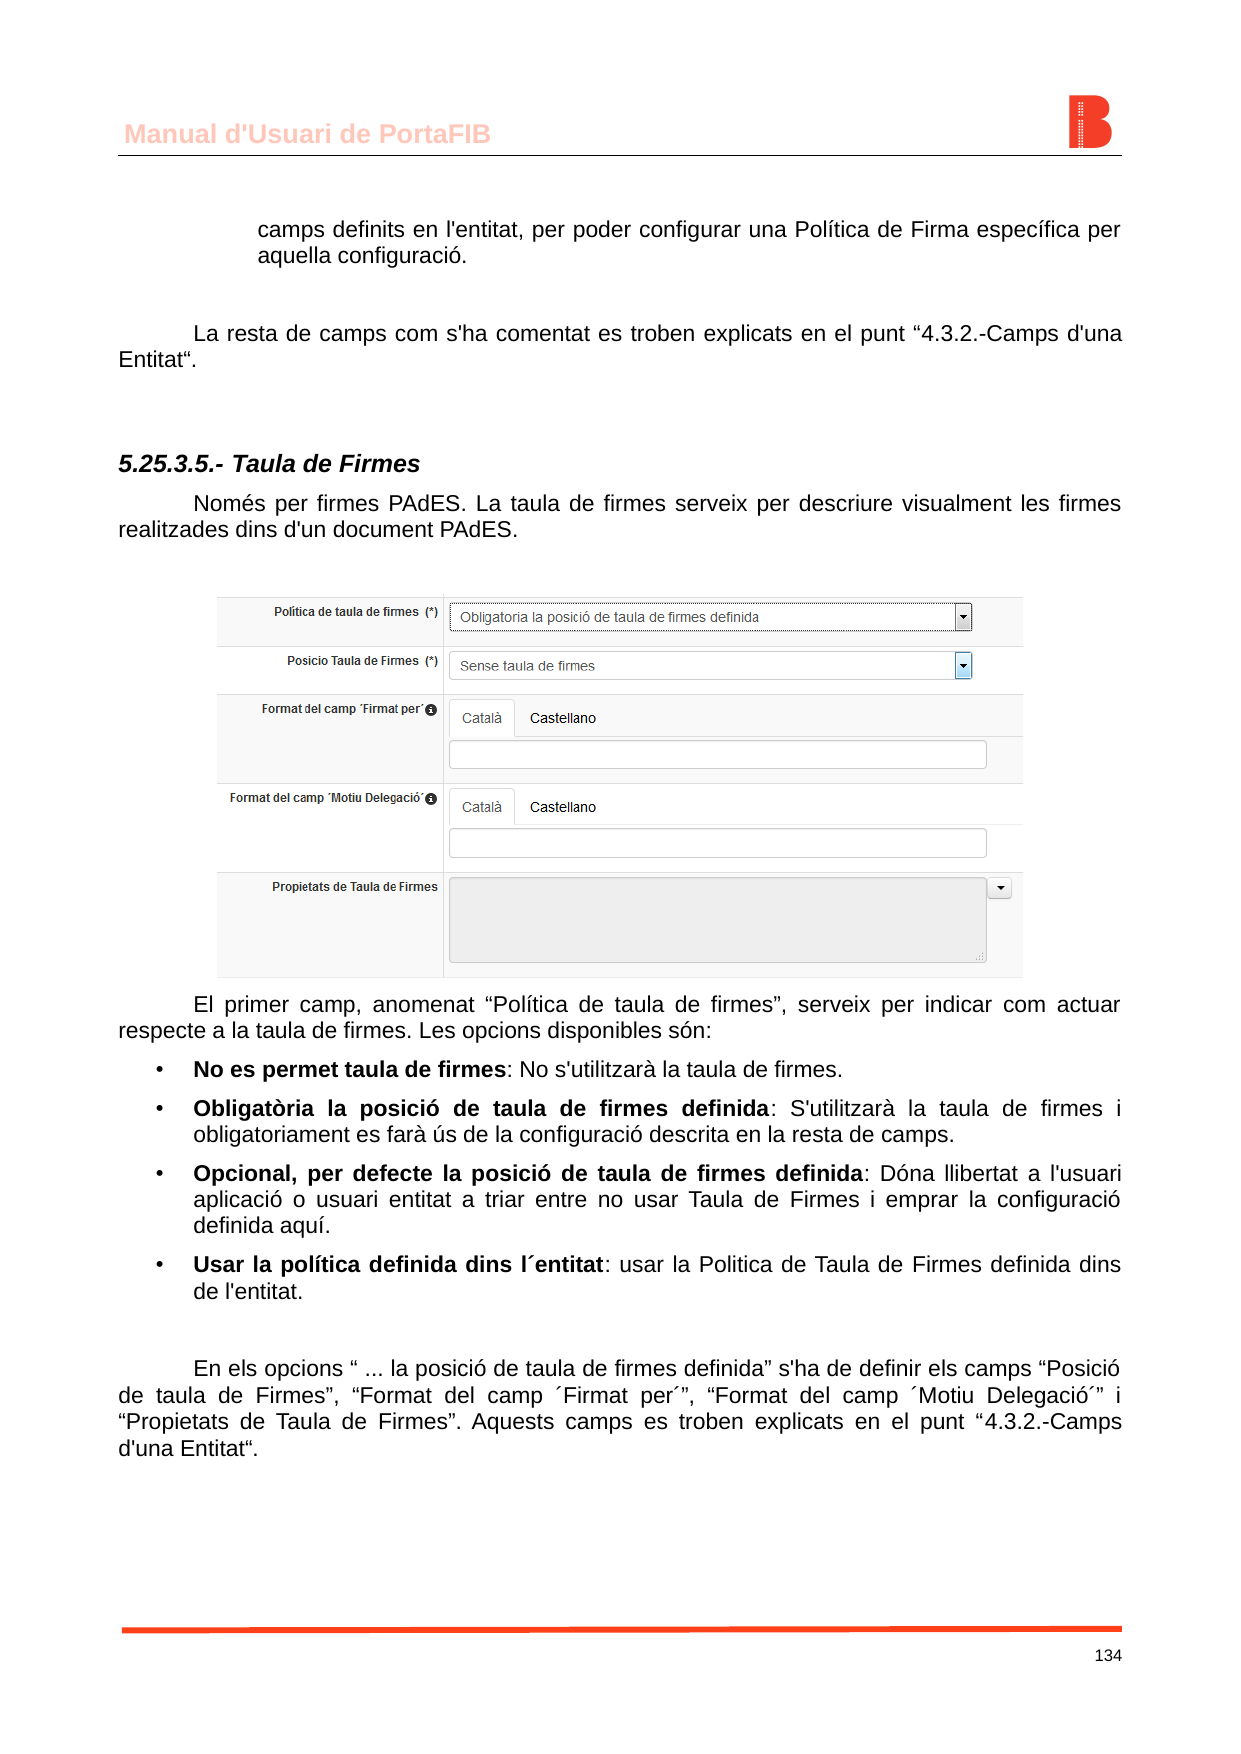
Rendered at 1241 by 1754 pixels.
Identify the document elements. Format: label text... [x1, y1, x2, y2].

text En els opcions “ ... la posició de taula de firmes definida” s'ha de definir els camps “Posició de taula de Firmes”, “Format del camp ´Firmat per´”, “Format del camp ´Motiu Delegació´” i “Propietats de Taula de Firmes”. Aquests camps es troben explicats en el punt “4.3.2Camps d'una Entitat“. [118, 1355, 1122, 1461]
list camps definits en l'entitat, per poder configurar una Política de Firma específica per aquella configuració. [220, 216, 1122, 268]
list Opcional, per defecte la posició de taula de firmes definida: Dóna llibertat a l'usuari aplicació o usuari entitat a triar entre no usar Taula de Firmes i emprar la configuració definida aquí. [156, 1160, 1122, 1239]
text La resta de camps com s'ha comentat es troben explicats en el punt “4.3.2Camps d'una Entitat“. [118, 320, 1122, 372]
list No es permet taula de firmes: No s'utilitzarà la taula de firmes. [156, 1056, 1122, 1082]
picture [1063, 94, 1117, 150]
list Obligatòria la posició de taula de firmes definida: S'utilitzarà la taula de firmes i obligatoriament es farà ús de la configuració descrita en la resta de camps. [156, 1094, 1122, 1147]
picture [217, 594, 1024, 978]
text Només per firmes PAdES. La taula de firmes serveix per descriure visualment les firmes realitzades dins d'un document PAdES. [118, 490, 1122, 543]
list Usar la política definida dins l´entitat: usar la Politica de Taula de Firmes definida dins de l'entitat. [156, 1251, 1122, 1304]
text El primer camp, anomenat “Política de taula de firmes”, serveix per indicar com actuar respecte a la taula de firmes. Les opcions disponibles són: [118, 991, 1122, 1043]
subtitle Taula de Firmes [118, 449, 1122, 478]
